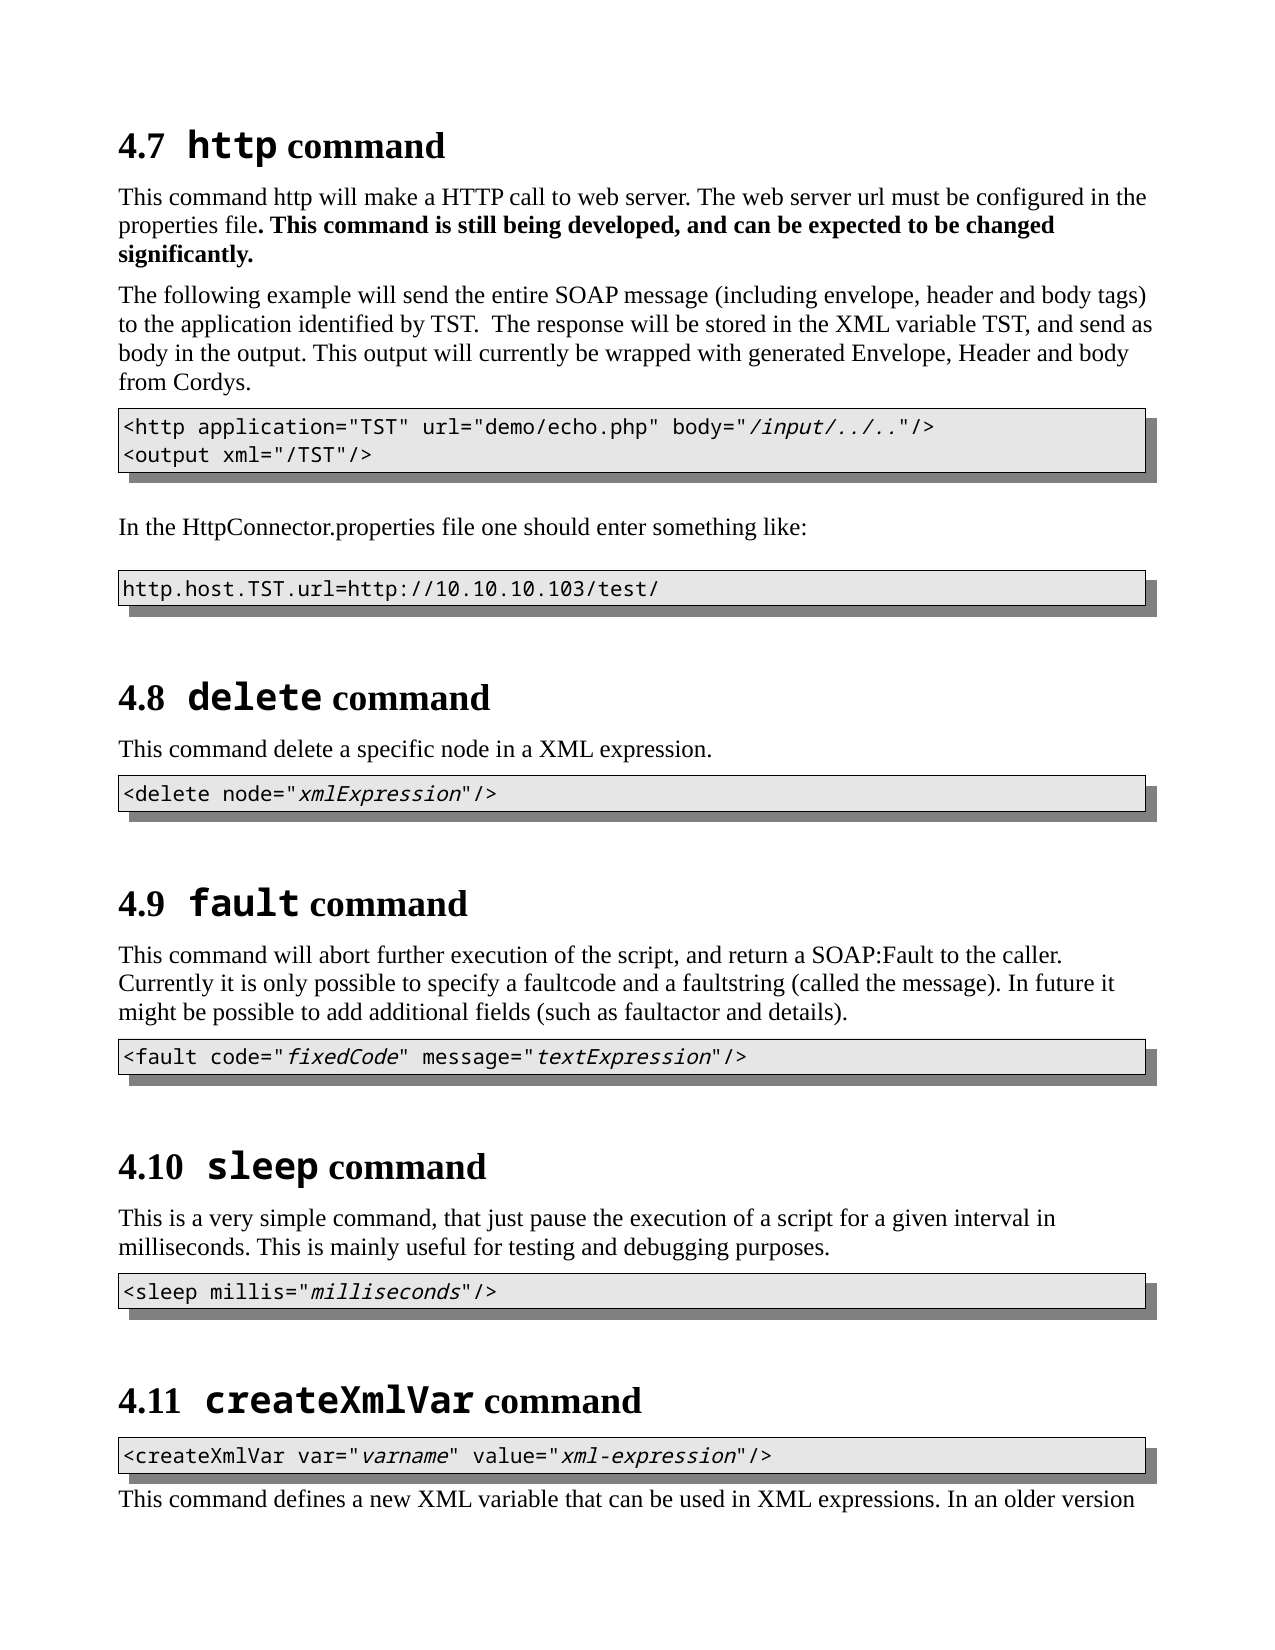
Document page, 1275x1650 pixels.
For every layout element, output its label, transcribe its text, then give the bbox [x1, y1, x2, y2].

subtitle createXmlVar command [118, 1374, 1157, 1425]
text <sleep millis="milliseconds"/> [119, 1274, 1145, 1308]
subtitle fault command [118, 876, 1157, 927]
text <output xml="/TST"/> [119, 436, 1145, 472]
text This is a very simple command, that just pause the execution of a script for a given interval in milliseconds. This is mainly useful for testing and debugging purposes. [118, 1203, 1157, 1260]
text This command will abort further execution of the script, and return a SOAP:Fault to the caller. Currently it is only possible to specify a faultcode and a faultstring (called the message). In future it might be possible to add additional fields (such as faultactor and details). [118, 940, 1157, 1026]
text <http application="TST" url="demo/echo.php" body="/input/../.."/> [119, 409, 1145, 436]
text http.host.TST.url=http://10.10.10.103/test/ [119, 571, 1145, 605]
subtitle delete command [118, 671, 1157, 722]
text <fault code="fixedCode" message="textExpression"/> [119, 1040, 1145, 1074]
text This command http will make a HTTP call to web server. The web server url must be configured in the properties file. This command is still being developed, and can be expected to be changed significantly. [118, 182, 1157, 268]
subtitle http command [118, 118, 1157, 169]
subtitle sleep command [118, 1139, 1157, 1190]
text This command defines a new XML variable that can be used in XML expressions. In an older version [118, 1484, 1157, 1513]
text The following example will send the entire SOAP message (including envelope, header and body tags) to the application identified by TST. The response will be stored in the XML variable TST, and send as body in the output. This output will currently be wrapped with generated Envelope, Header and body from Cordys. [118, 280, 1157, 395]
text This command delete a specific node in a XML expression. [118, 734, 1157, 763]
text <createXmlVar var="varname" value="xml-expression"/> [119, 1438, 1145, 1473]
text In the HttpConnector.properties file one should enter something like: [118, 512, 1157, 541]
text <delete node="xmlExpression"/> [119, 776, 1145, 811]
